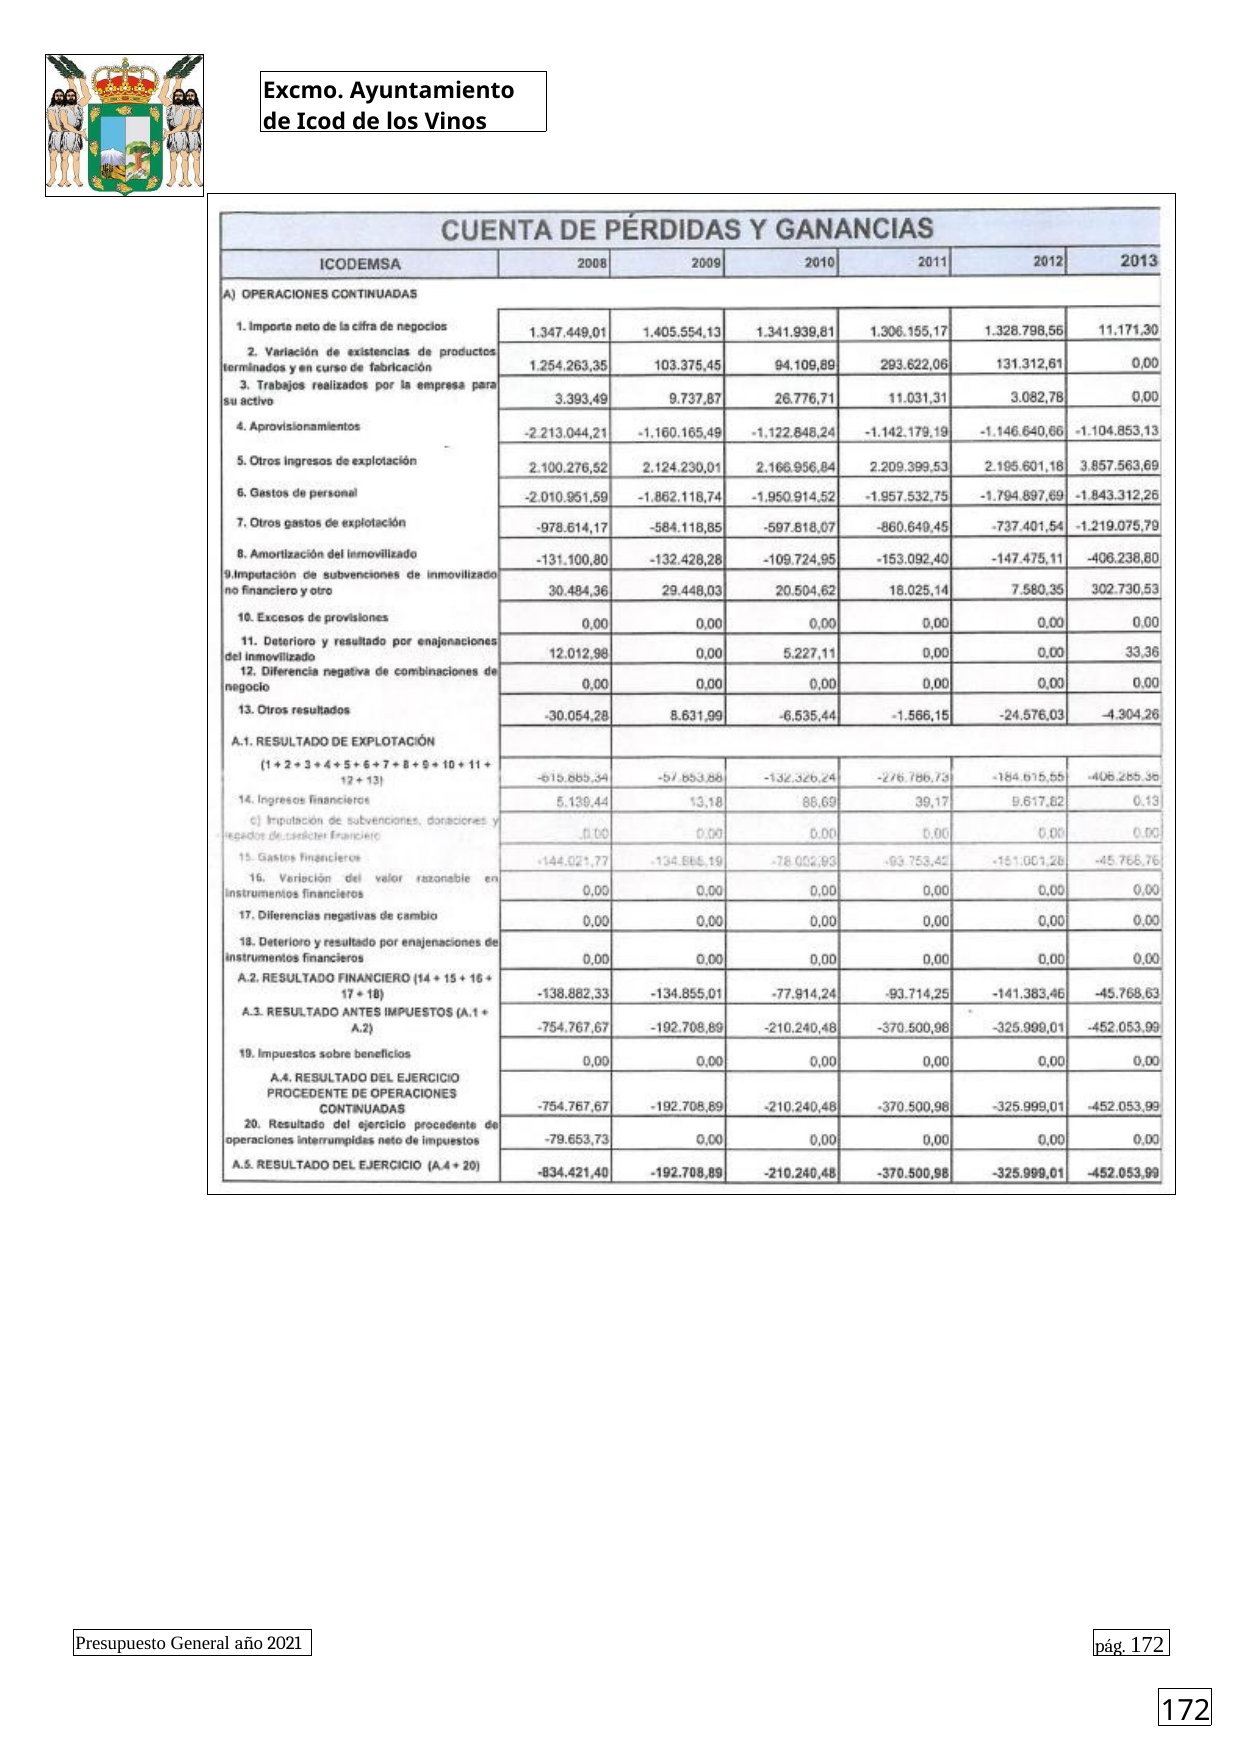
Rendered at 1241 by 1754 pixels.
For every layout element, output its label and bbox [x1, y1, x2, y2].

picture [208, 194, 1175, 1194]
picture [46, 55, 203, 196]
